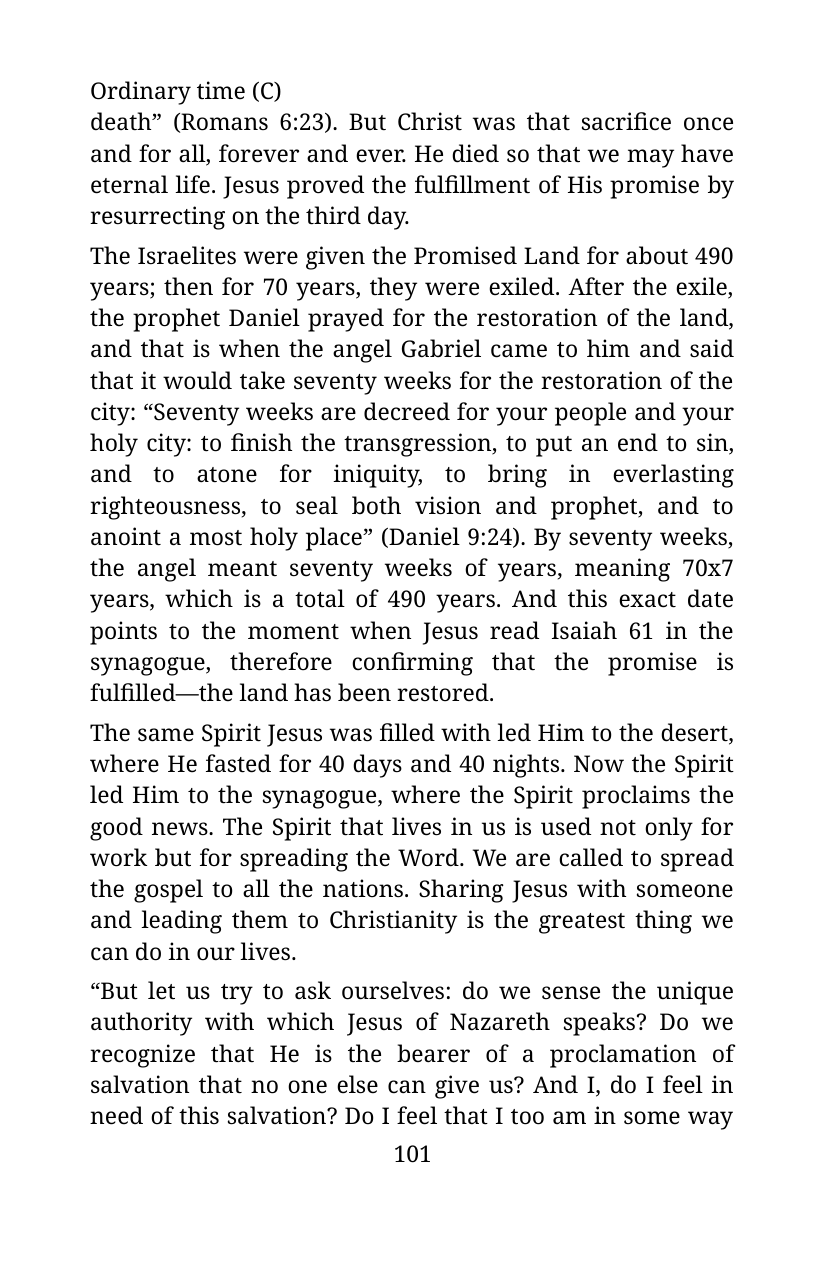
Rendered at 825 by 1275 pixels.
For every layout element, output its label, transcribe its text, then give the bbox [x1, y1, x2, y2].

text “But let us try to ask ourselves: do we sense the unique authority with which Jesus of Nazareth speaks? Do we recognize that He is the bearer of a proclamation of salvation that no one else can give us? And I, do I feel in need of this salvation? Do I feel that I too am in some way [90, 975, 735, 1131]
text death” (Romans 6:23). But Christ was that sacrifice once and for all, forever and ever. He died so that we may have eternal life. Jesus proved the fulfillment of His promise by resurrecting on the third day. [90, 106, 735, 231]
text The same Spirit Jesus was filled with led Him to the desert, where He fasted for 40 days and 40 nights. Now the Spirit led Him to the synagogue, where the Spirit proclaims the good news. The Spirit that lives in us is used not only for work but for spreading the Word. We are called to spread the gospel to all the nations. Sharing Jesus with someone and leading them to Christianity is the greatest thing we can do in our lives. [90, 717, 735, 967]
text The Israelites were given the Promised Land for about 490 years; then for 70 years, they were exiled. After the exile, the prophet Daniel prayed for the restoration of the land, and that is when the angel Gabriel came to him and said that it would take seventy weeks for the restoration of the city: “Seventy weeks are decreed for your people and your holy city: to finish the transgression, to put an end to sin, and to atone for iniquity, to bring in everlasting righteousness, to seal both vision and prophet, and to anoint a most holy place” (Daniel 9:24). By seventy weeks, the angel meant seventy weeks of years, meaning 70x7 years, which is a total of 490 years. And this exact date points to the moment when Jesus read Isaiah 61 in the synagogue, therefore confirming that the promise is fulfilled—the land has been restored. [90, 239, 735, 708]
